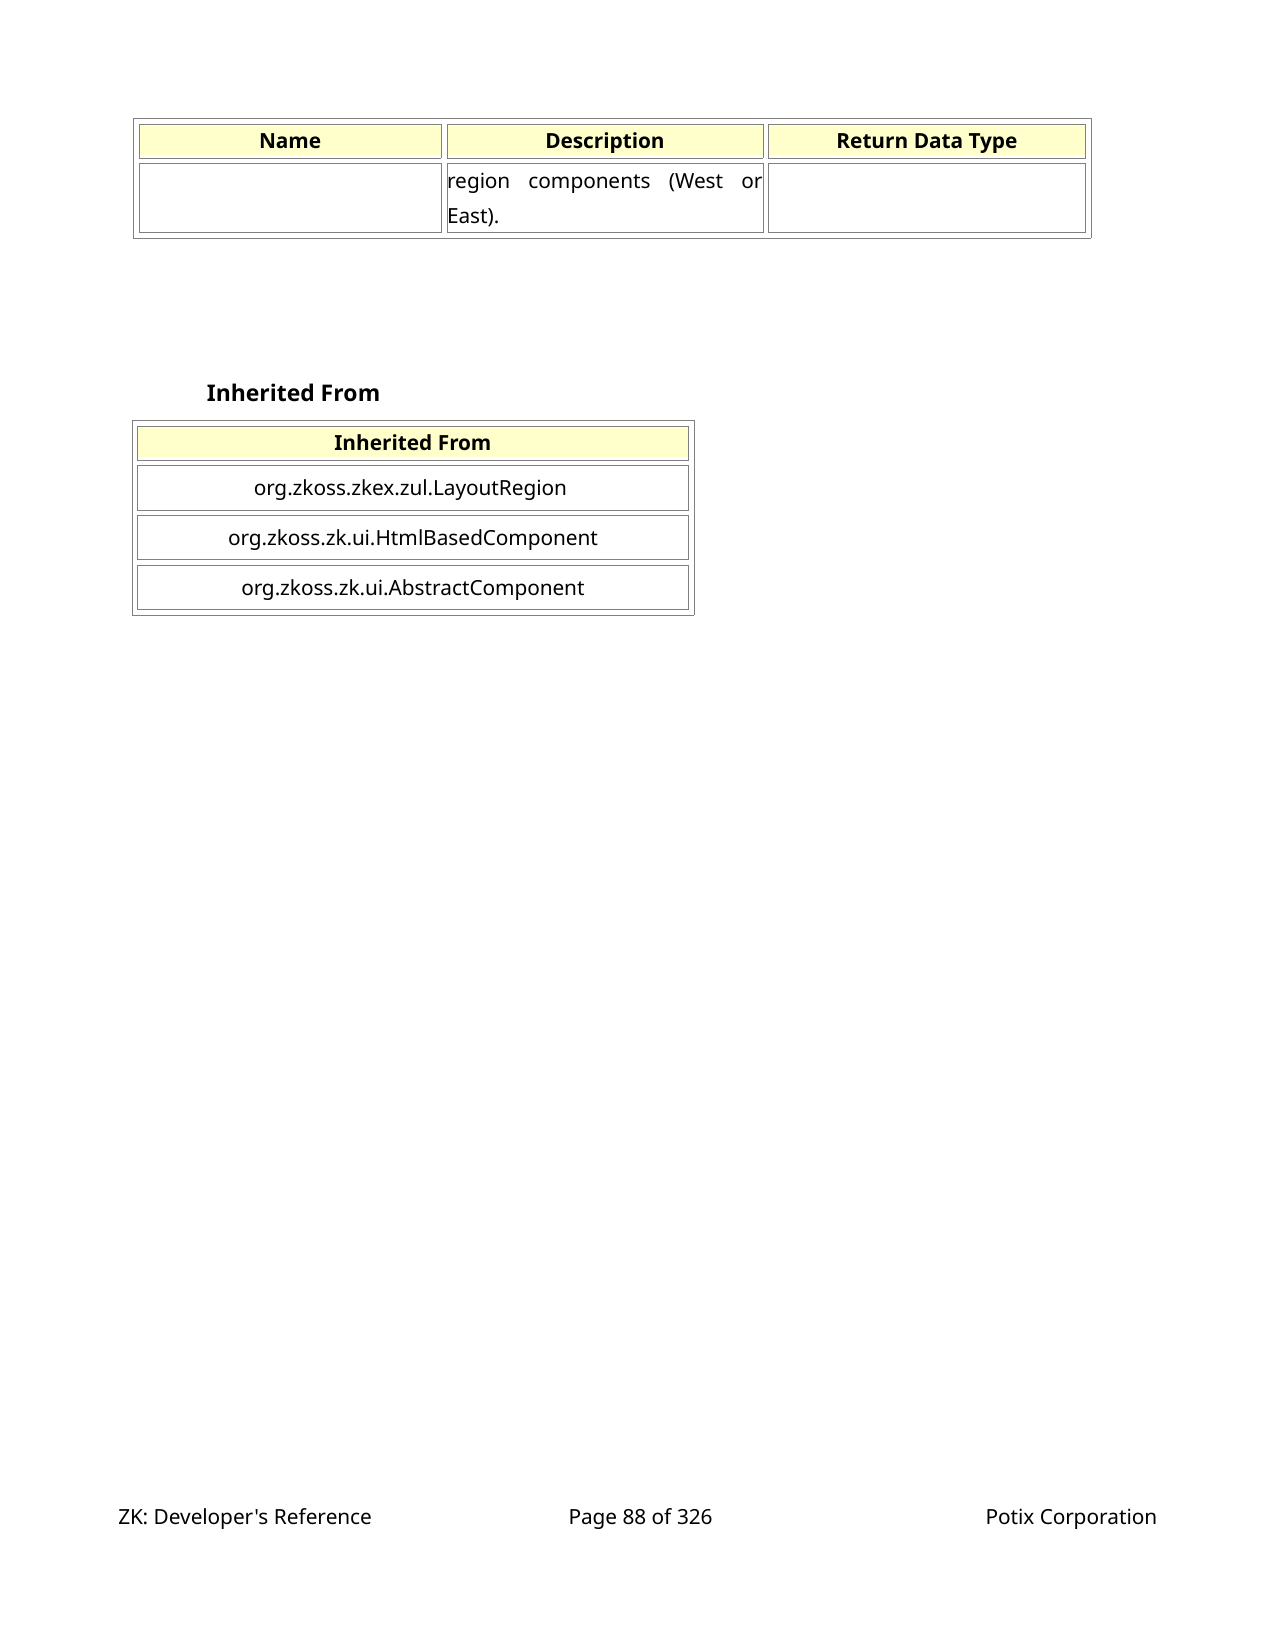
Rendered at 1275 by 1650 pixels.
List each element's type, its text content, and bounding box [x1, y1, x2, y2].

table_cell org.zkoss.zkex.zul.LayoutRegion [134, 460, 691, 509]
table_header Inherited From [134, 421, 691, 460]
table_cell org.zkoss.zk.ui.HtmlBasedComponent [134, 510, 691, 559]
table_header Return Data Type [766, 119, 1088, 158]
table_header Name [136, 119, 444, 158]
table_cell [136, 158, 444, 232]
table_header Description [444, 119, 766, 158]
subtitle Inherited From [207, 376, 1157, 408]
table_cell region components (West or East). [444, 158, 766, 232]
table_cell [766, 158, 1088, 232]
table_cell org.zkoss.zk.ui.AbstractComponent [134, 559, 691, 609]
